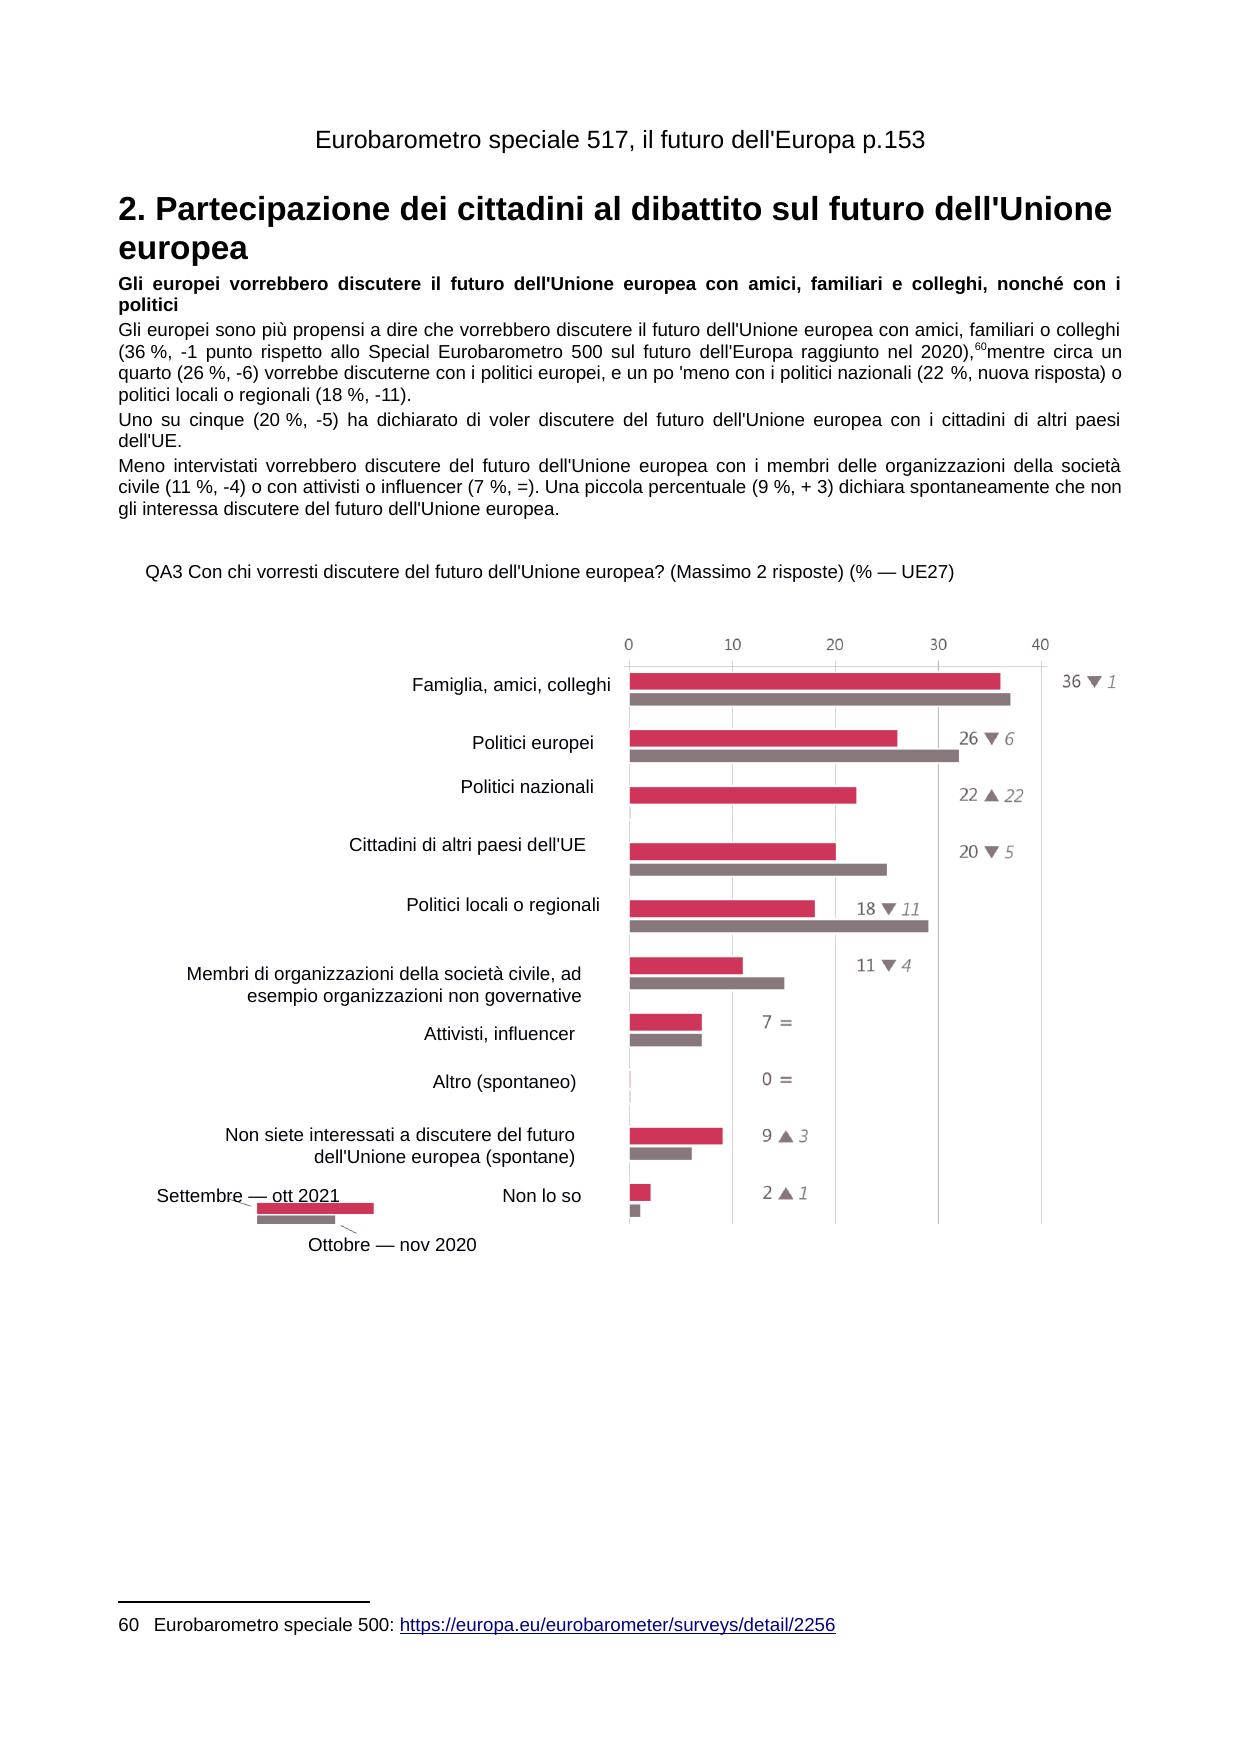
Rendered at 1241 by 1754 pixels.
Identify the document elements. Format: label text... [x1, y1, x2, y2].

text Gli europei sono più propensi a dire che vorrebbero discutere il futuro dell'Unione europea con amici, familiari o colleghi (36 %, -1 punto rispetto allo Special Eurobarometro 500 sul futuro dell'Europa raggiunto nel 2020),mentre circa un quarto (26 %, -6) vorrebbe discuterne con i politici europei, e un po 'meno con i politici nazionali (22 %, nuova risposta) o politici locali o regionali (18 %, -11). [118, 319, 1122, 405]
text Meno intervistati vorrebbero discutere del futuro dell'Unione europea con i membri delle organizzazioni della società civile (11 %, -4) o con attivisti o influencer (7 %, =). Una piccola percentuale (9 %, + 3) dichiara spontaneamente che non gli interessa discutere del futuro dell'Unione europea. [118, 455, 1122, 519]
text Uno su cinque (20 %, -5) ha dichiarato di voler discutere del futuro dell'Unione europea con i cittadini di altri paesi dell'UE. [118, 408, 1122, 452]
picture [618, 622, 1125, 1224]
picture [221, 1195, 377, 1234]
text Eurobarometro speciale 500: https://europa.eu/eurobarometer/surveys/detail/2256 [118, 1614, 1122, 1636]
subtitle 2. Partecipazione dei cittadini al dibattito sul futuro dell'Unione europea [118, 189, 1122, 266]
text Gli europei vorrebbero discutere il futuro dell'Unione europea con amici, familiari e colleghi, nonché con i politici [118, 273, 1122, 316]
